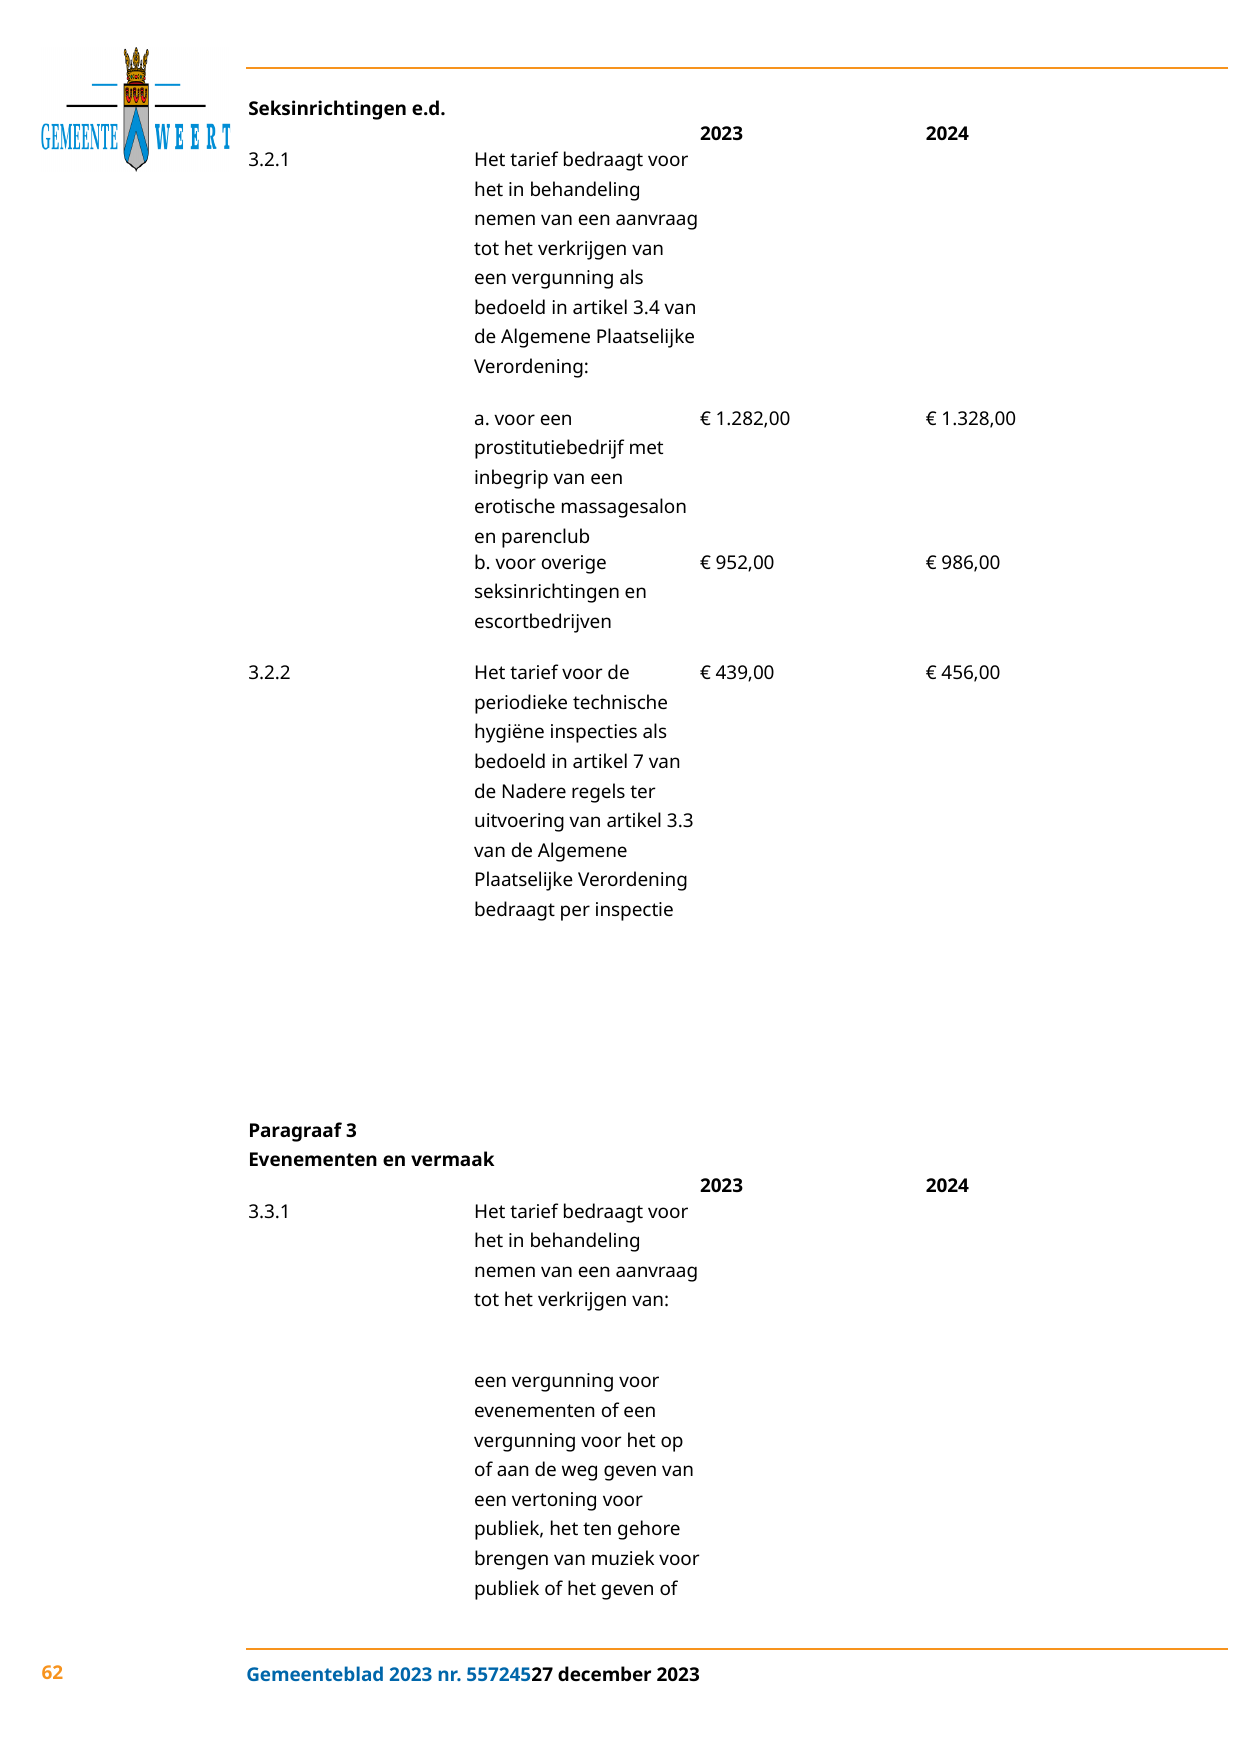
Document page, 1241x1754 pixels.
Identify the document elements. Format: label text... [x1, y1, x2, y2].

table_cell [700, 981, 926, 1007]
table_cell een vergunning voor evenementen of een vergunning voor het op of aan de weg geven van een vertoning voor publiek, het ten gehore brengen van muziek voor publiek of het geven of [474, 1368, 700, 1601]
table_cell [700, 1198, 926, 1342]
table_cell € 1.282,00 [700, 405, 926, 549]
table_cell [474, 1058, 700, 1084]
table_cell [248, 1368, 474, 1601]
table_cell € 952,00 [700, 549, 926, 634]
table_cell [926, 1058, 1152, 1084]
table_header [926, 1117, 1152, 1172]
table_cell [248, 379, 474, 405]
table_cell [248, 634, 474, 659]
table_cell 2023 [700, 121, 926, 146]
table_cell 3.2.2 [248, 660, 474, 981]
table_cell [474, 1007, 700, 1032]
table_cell [248, 1172, 474, 1198]
table_cell [248, 549, 474, 634]
table_cell € 439,00 [700, 660, 926, 981]
picture [41, 47, 231, 172]
table_cell [474, 1172, 700, 1198]
table_cell [700, 95, 926, 121]
table_cell [248, 1342, 474, 1368]
table_cell 2024 [926, 121, 1152, 146]
table_cell [926, 1198, 1152, 1342]
table_cell [474, 981, 700, 1007]
table_cell [926, 146, 1152, 379]
table_cell [700, 379, 926, 405]
table_cell b. voor overige seksinrichtingen en escortbedrijven [474, 549, 700, 634]
table_cell [248, 1007, 474, 1032]
table_cell [700, 146, 926, 379]
table_cell [700, 1342, 926, 1368]
table_cell € 456,00 [926, 660, 1152, 981]
table_cell [248, 981, 474, 1007]
table_cell [926, 634, 1152, 659]
table_cell [926, 1007, 1152, 1032]
table_cell € 986,00 [926, 549, 1152, 634]
table_cell [474, 121, 700, 146]
table_cell Seksinrichtingen e.d. [248, 95, 700, 121]
table_cell [248, 1033, 474, 1058]
table_cell [926, 1368, 1152, 1601]
table_cell [700, 1058, 926, 1084]
table_cell [926, 95, 1152, 121]
table_cell [474, 379, 700, 405]
table_cell € 1.328,00 [926, 405, 1152, 549]
table_cell [700, 1033, 926, 1058]
table_cell [474, 1342, 700, 1368]
table_cell 2023 [700, 1172, 926, 1198]
table_cell [474, 1033, 700, 1058]
table_cell [926, 1342, 1152, 1368]
table_cell a. voor een prostitutiebedrijf met inbegrip van een erotische massagesalon en parenclub [474, 405, 700, 549]
table_header [700, 1117, 926, 1172]
table_cell [926, 379, 1152, 405]
table_cell 3.3.1 [248, 1198, 474, 1342]
table_cell Het tarief bedraagt voor het in behandeling nemen van een aanvraag tot het verkrijgen van: [474, 1198, 700, 1342]
table_cell [700, 1368, 926, 1601]
table_cell Het tarief voor de periodieke technische hygiëne inspecties als bedoeld in artikel 7 van de Nadere regels ter uitvoering van artikel 3.3 van de Algemene Plaatselijke Verordening bedraagt per inspectie [474, 660, 700, 981]
table_cell 3.2.1 [248, 146, 474, 379]
table_cell [248, 121, 474, 146]
table_cell Het tarief bedraagt voor het in behandeling nemen van een aanvraag tot het verkrijgen van een vergunning als bedoeld in artikel 3.4 van de Algemene Plaatselijke Verordening: [474, 146, 700, 379]
table_cell [926, 1033, 1152, 1058]
table_cell [700, 634, 926, 659]
table_cell 2024 [926, 1172, 1152, 1198]
table_cell [474, 634, 700, 659]
table_cell [248, 405, 474, 549]
table_cell [926, 981, 1152, 1007]
table_cell [248, 1058, 474, 1084]
table_header Paragraaf 3 Evenementen en vermaak [248, 1117, 700, 1172]
table_cell [700, 1007, 926, 1032]
